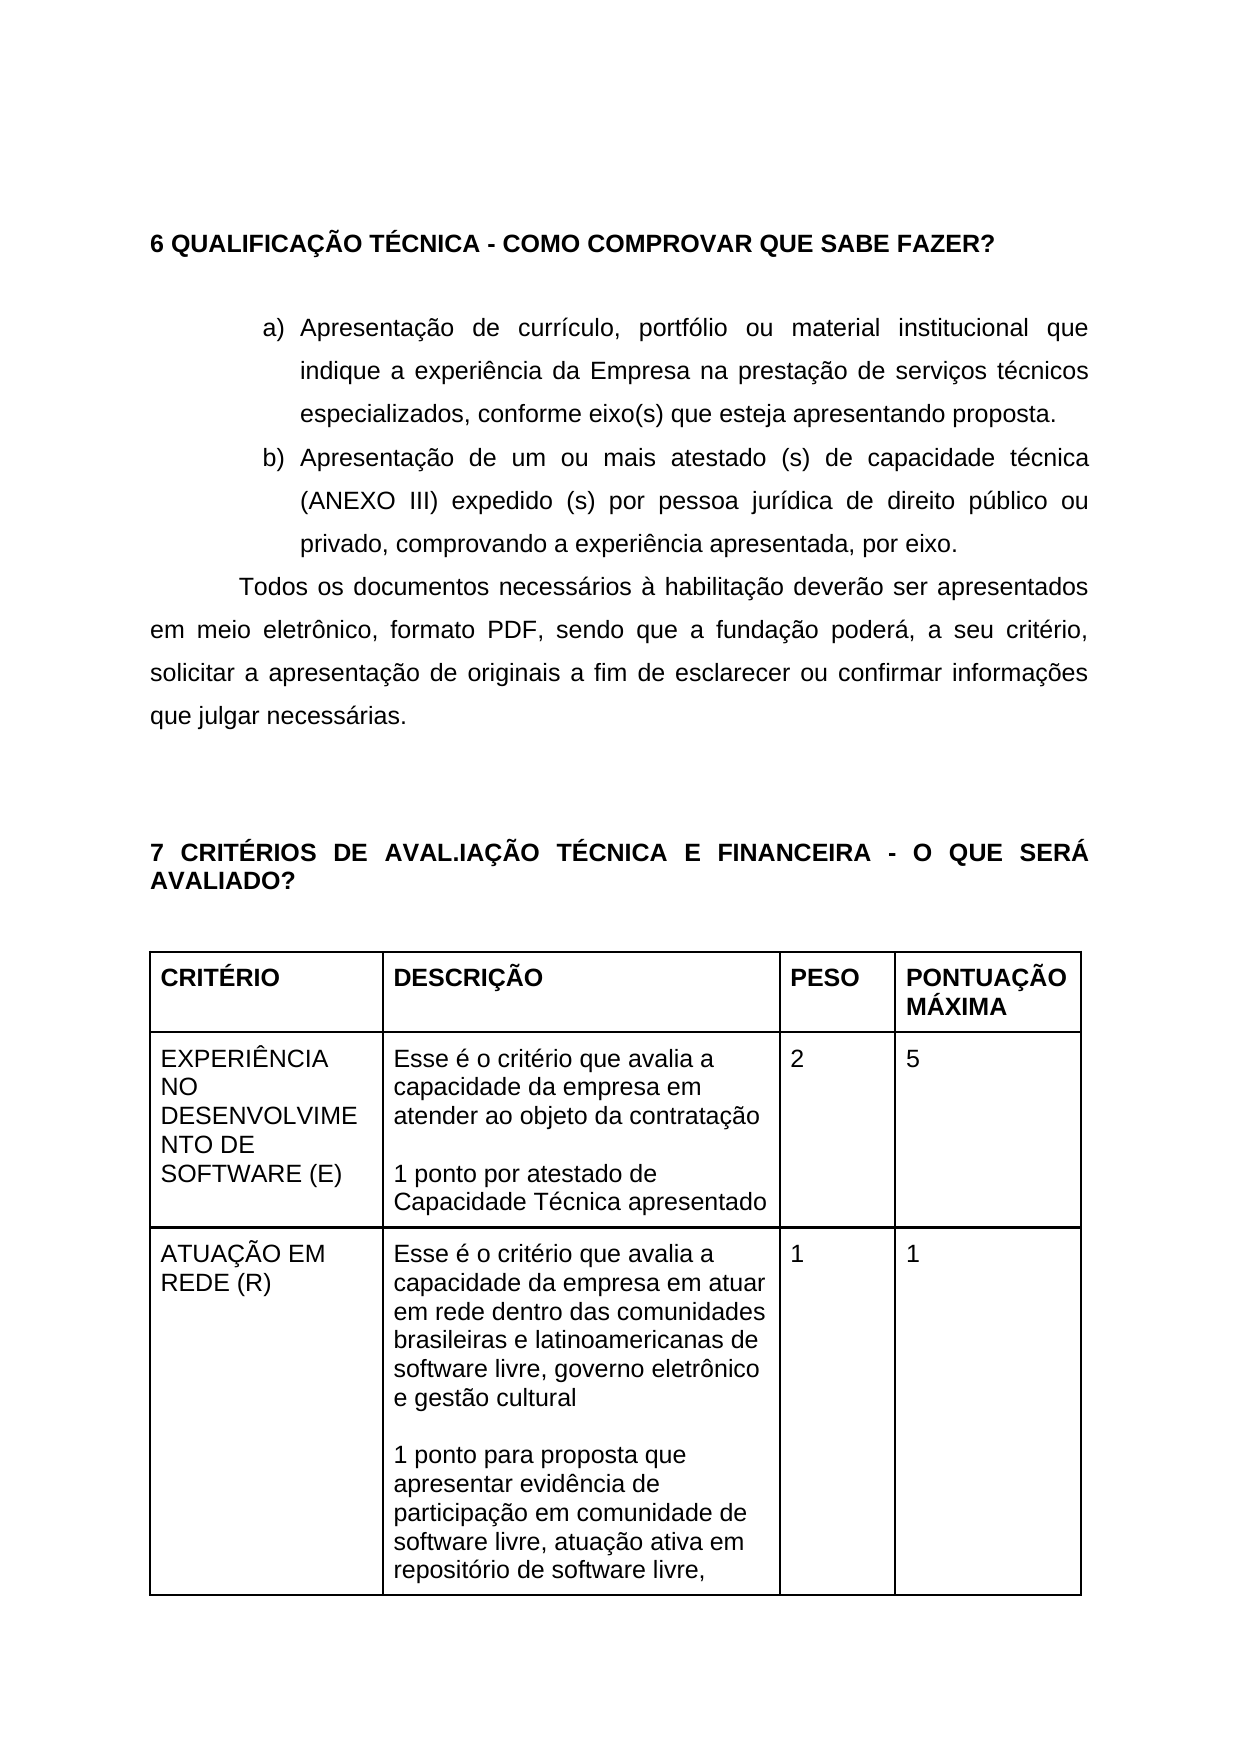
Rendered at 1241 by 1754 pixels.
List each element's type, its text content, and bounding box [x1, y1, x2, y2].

list Apresentação de currículo, portfólio ou material institucional que indique a experiência da Empresa na prestação de serviços técnicos especializados, conforme eixo(s) que esteja apresentando proposta. [262, 313, 1090, 428]
table_cell 1 [781, 1229, 894, 1594]
subtitle 6 QUALIFICAÇÃO TÉCNICA - COMO COMPROVAR QUE SABE FAZER? [150, 229, 1090, 257]
table_header PESO [781, 953, 894, 1031]
table_header DESCRIÇÃO [384, 953, 779, 1031]
text Todos os documentos necessários à habilitação deverão ser apresentados em meio eletrônico, formato PDF, sendo que a fundação poderá, a seu critério, solicitar a apresentação de originais a fim de esclarecer ou confirmar informações que julgar necessárias. [150, 572, 1090, 730]
table_header CRITÉRIO [151, 953, 382, 1031]
table_cell 1 [896, 1229, 1080, 1594]
table_cell Esse é o critério que avalia a capacidade da empresa em atuar em rede dentro das comunidades brasileiras e latinoamericanas de software livre, governo eletrônico e gestão cultural 1 ponto para proposta que apresentar evidência de participação em comunidade de software livre, atuação ativa em repositório de software livre, [384, 1229, 779, 1594]
table_cell 5 [896, 1033, 1080, 1226]
table_cell EXPERIÊNCIA NO DESENVOLVIMENTO DE SOFTWARE (E) [151, 1033, 382, 1226]
list Apresentação de um ou mais atestado (s) de capacidade técnica (ANEXO III) expedido (s) por pessoa jurídica de direito público ou privado, comprovando a experiência apresentada, por eixo. [262, 442, 1090, 557]
table_header PONTUAÇÃO MÁXIMA [896, 953, 1080, 1031]
table_cell Esse é o critério que avalia a capacidade da empresa em atender ao objeto da contratação 1 ponto por atestado de Capacidade Técnica apresentado [384, 1033, 779, 1226]
subtitle 7 CRITÉRIOS DE AVAL.IAÇÃO TÉCNICA E FINANCEIRA - O QUE SERÁ AVALIADO? [150, 837, 1090, 895]
table_cell 2 [781, 1033, 894, 1226]
table_cell ATUAÇÃO EM REDE (R) [151, 1229, 382, 1594]
